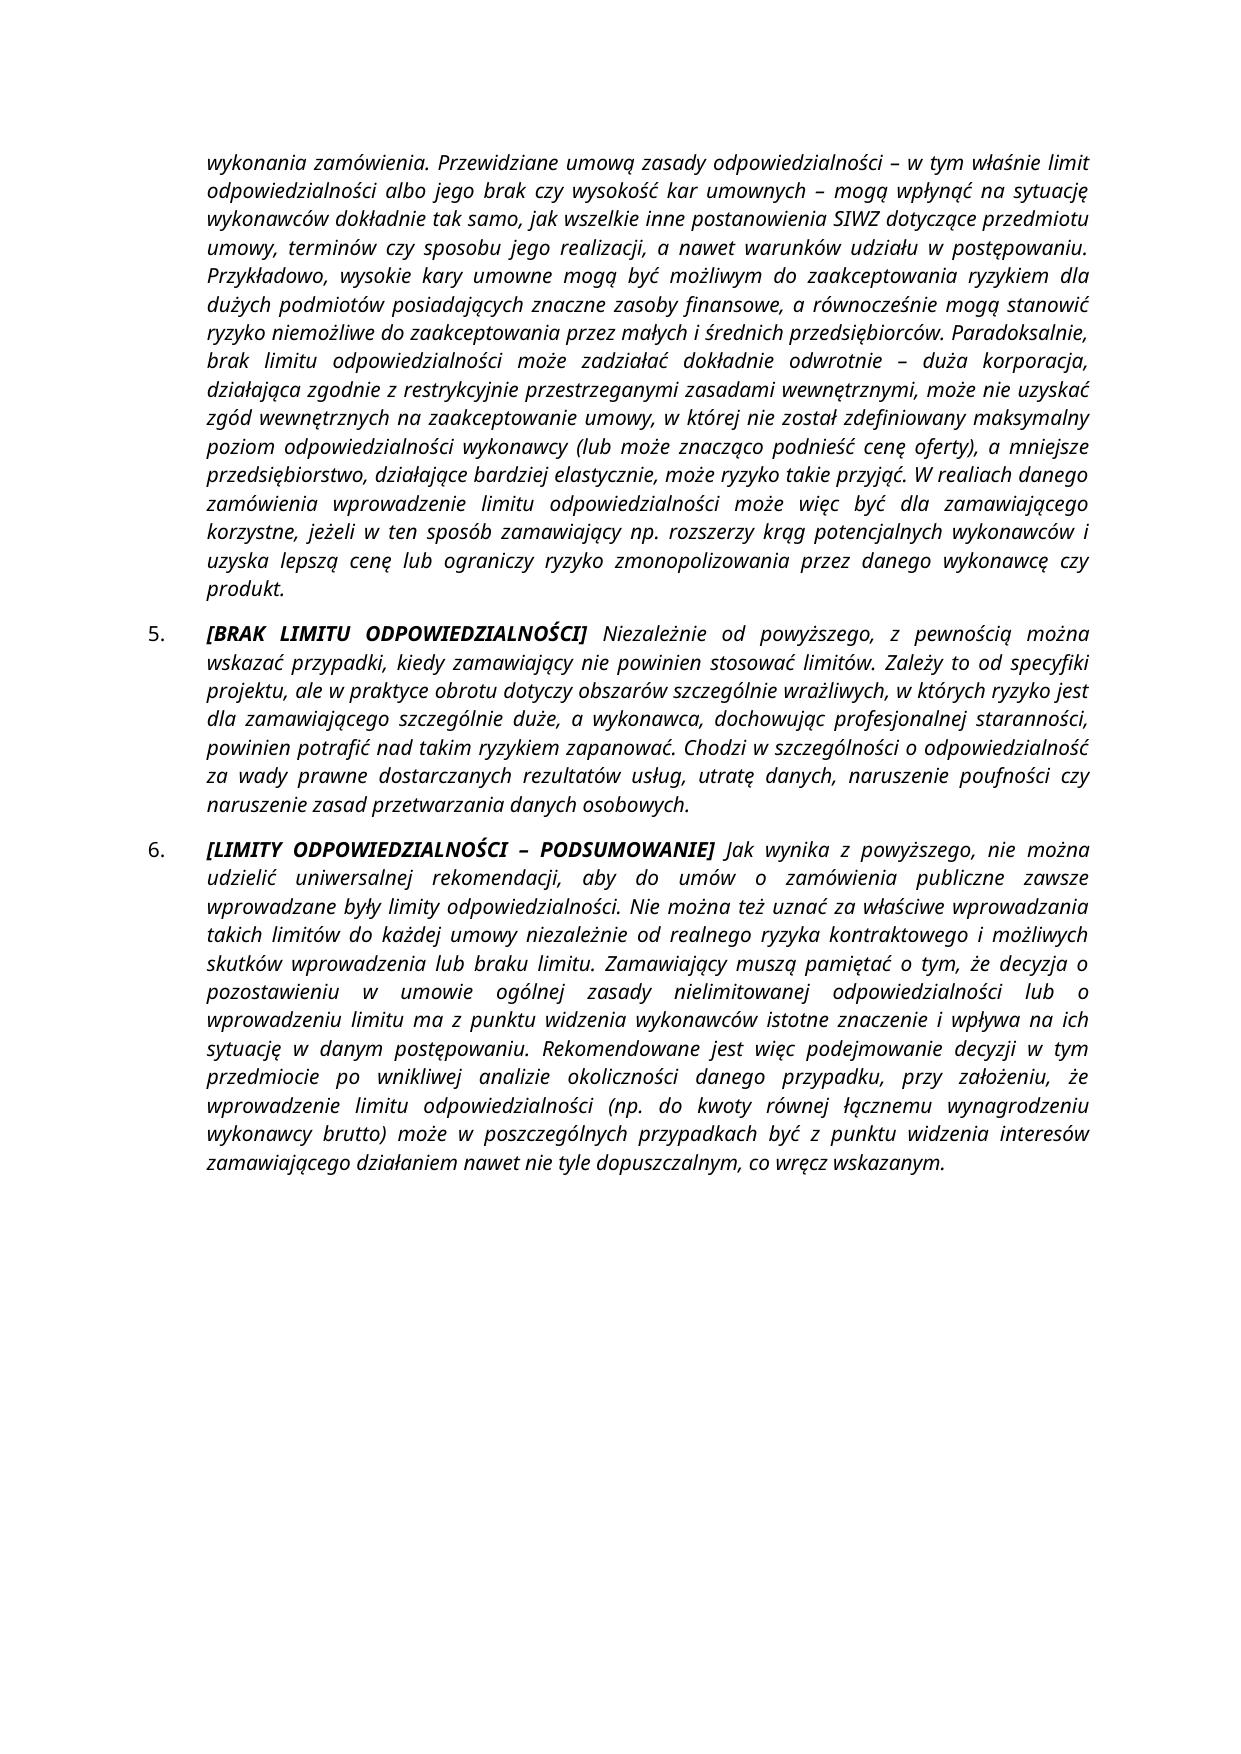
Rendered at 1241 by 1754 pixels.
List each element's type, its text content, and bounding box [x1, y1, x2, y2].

list wykonania zamówienia. Przewidziane umową zasady odpowiedzialności – w tym właśnie limit odpowiedzialności albo jego brak czy wysokość kar umownych – mogą wpłynąć na sytuację wykonawców dokładnie tak samo, jak wszelkie inne postanowienia SIWZ dotyczące przedmiotu umowy, terminów czy sposobu jego realizacji, a nawet warunków udziału w postępowaniu. Przykładowo, wysokie kary umowne mogą być możliwym do zaakceptowania ryzykiem dla dużych podmiotów posiadających znaczne zasoby finansowe, a równocześnie mogą stanowić ryzyko niemożliwe do zaakceptowania przez małych i średnich przedsiębiorców. Paradoksalnie, brak limitu odpowiedzialności może zadziałać dokładnie odwrotnie – duża korporacja, działająca zgodnie z restrykcyjnie przestrzeganymi zasadami wewnętrznymi, może nie uzyskać zgód wewnętrznych na zaakceptowanie umowy, w której nie został zdefiniowany maksymalny poziom odpowiedzialności wykonawcy (lub może znacząco podnieść cenę oferty), a mniejsze przedsiębiorstwo, działające bardziej elastycznie, może ryzyko takie przyjąć. W realiach danego zamówienia wprowadzenie limitu odpowiedzialności może więc być dla zamawiającego korzystne, jeżeli w ten sposób zamawiający np. rozszerzy krąg potencjalnych wykonawców i uzyska lepszą cenę lub ograniczy ryzyko zmonopolizowania przez danego wykonawcę czy produkt. [148, 148, 1093, 603]
list [LIMITY ODPOWIEDZIALNOŚCI – PODSUMOWANIE] Jak wynika z powyższego, nie można udzielić uniwersalnej rekomendacji, aby do umów o zamówienia publiczne zawsze wprowadzane były limity odpowiedzialności. Nie można też uznać za właściwe wprowadzania takich limitów do każdej umowy niezależnie od realnego ryzyka kontraktowego i możliwych skutków wprowadzenia lub braku limitu. Zamawiający muszą pamiętać o tym, że decyzja o pozostawieniu w umowie ogólnej zasady nielimitowanej odpowiedzialności lub o wprowadzeniu limitu ma z punktu widzenia wykonawców istotne znaczenie i wpływa na ich sytuację w danym postępowaniu. Rekomendowane jest więc podejmowanie decyzji w tym przedmiocie po wnikliwej analizie okoliczności danego przypadku, przy założeniu, że wprowadzenie limitu odpowiedzialności (np. do kwoty równej łącznemu wynagrodzeniu wykonawcy brutto) może w poszczególnych przypadkach być z punktu widzenia interesów zamawiającego działaniem nawet nie tyle dopuszczalnym, co wręcz wskazanym. [148, 835, 1093, 1176]
list [BRAK LIMITU ODPOWIEDZIALNOŚCI] Niezależnie od powyższego, z pewnością można wskazać przypadki, kiedy zamawiający nie powinien stosować limitów. Zależy to od specyfiki projektu, ale w praktyce obrotu dotyczy obszarów szczególnie wrażliwych, w których ryzyko jest dla zamawiającego szczególnie duże, a wykonawca, dochowując profesjonalnej staranności, powinien potrafić nad takim ryzykiem zapanować. Chodzi w szczególności o odpowiedzialność za wady prawne dostarczanych rezultatów usług, utratę danych, naruszenie poufności czy naruszenie zasad przetwarzania danych osobowych. [148, 619, 1093, 818]
